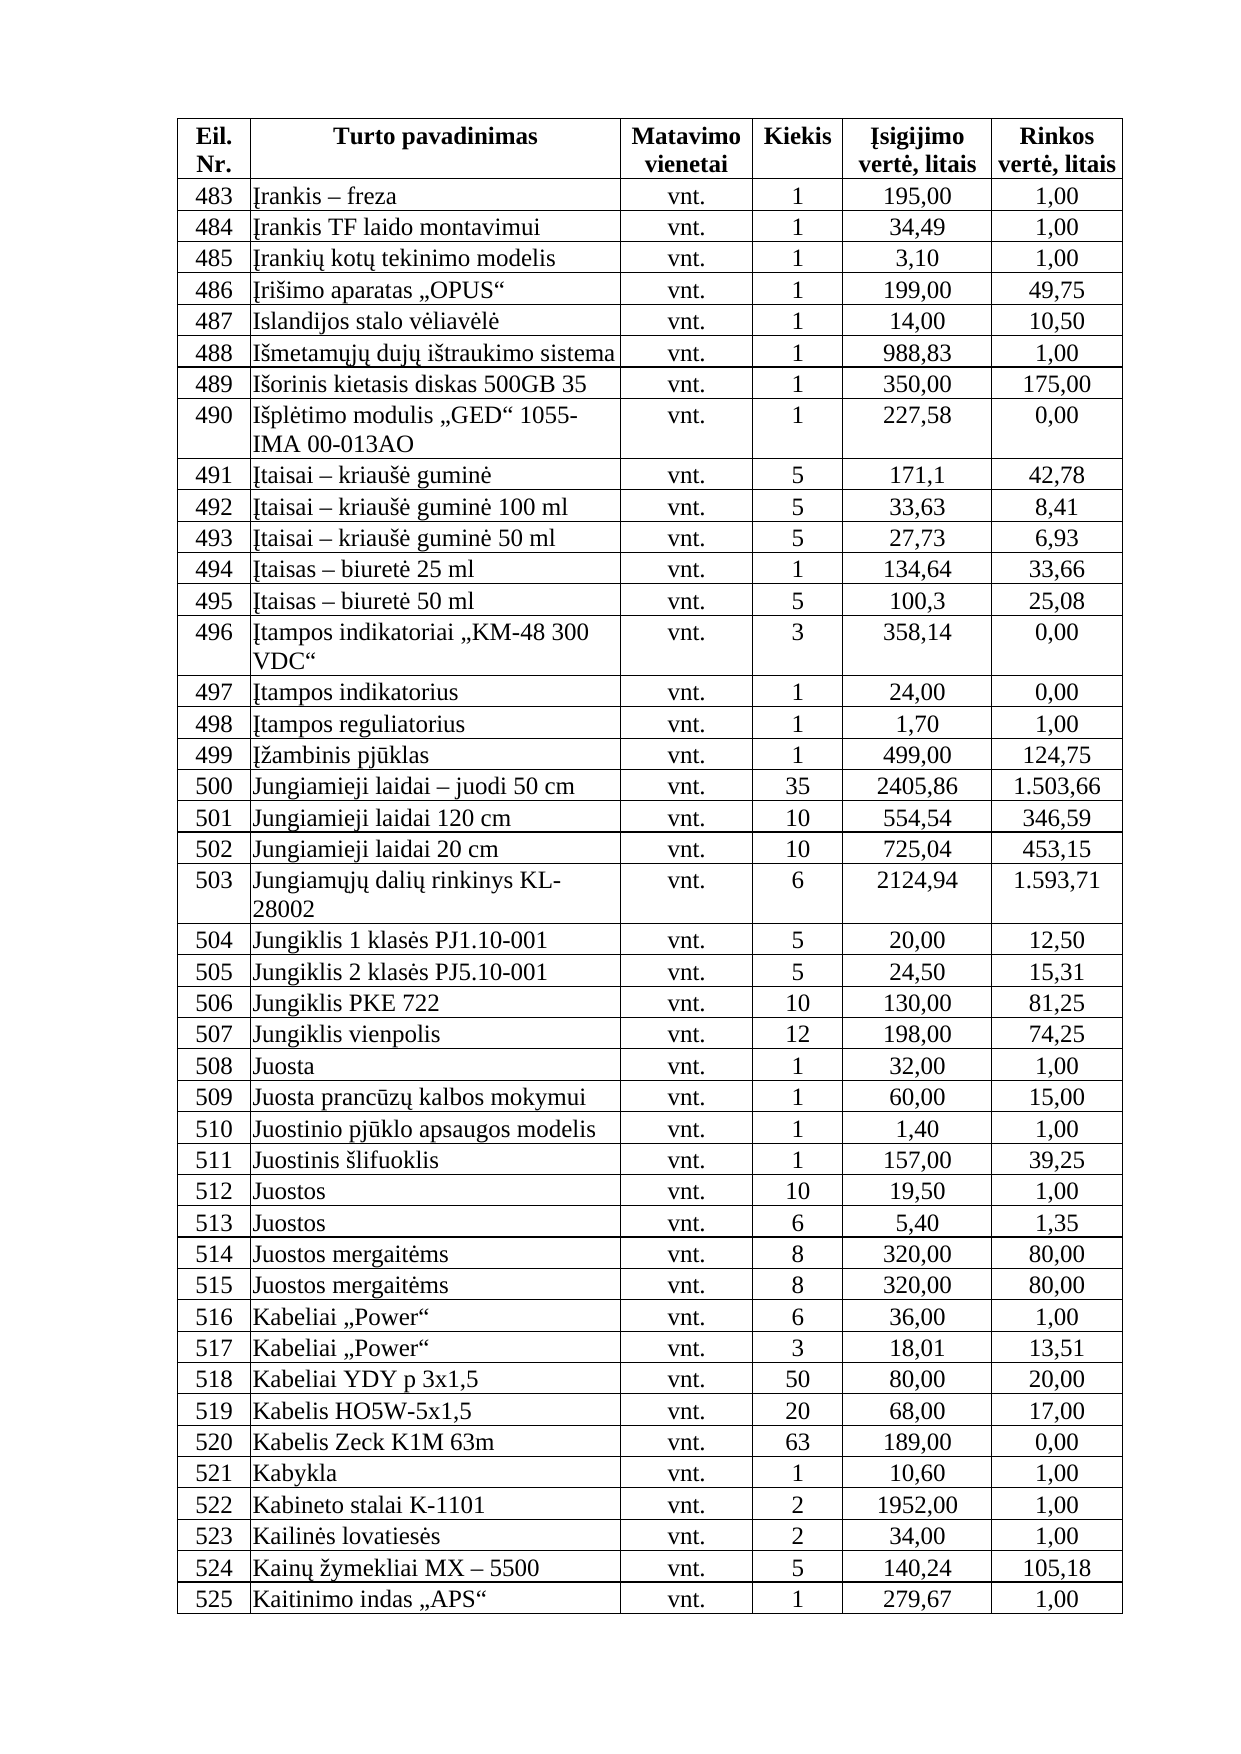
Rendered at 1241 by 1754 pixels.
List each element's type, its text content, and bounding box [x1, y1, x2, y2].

table_cell 2124,94 [843, 864, 991, 923]
table_cell 5 [753, 490, 842, 521]
table_cell 5,40 [843, 1206, 991, 1236]
table_cell Kabeliai YDY p 3x1,5 [251, 1363, 620, 1393]
table_cell Išorinis kietasis diskas 500GB 35 [251, 368, 620, 398]
table_cell vnt. [621, 368, 752, 398]
table_cell 80,00 [992, 1238, 1122, 1268]
table_cell Įrankių kotų tekinimo modelis [251, 242, 620, 272]
table_cell 516 [178, 1300, 250, 1331]
table_cell 1,00 [992, 1520, 1122, 1550]
table_header Rinkos vertė, litais [992, 119, 1122, 178]
table_cell 1,00 [992, 1049, 1122, 1080]
table_cell 14,00 [843, 305, 991, 335]
table_cell 8,41 [992, 490, 1122, 521]
table_cell 10,50 [992, 305, 1122, 335]
table_cell Kabineto stalai K-1101 [251, 1488, 620, 1519]
table_cell 1.503,66 [992, 770, 1122, 800]
table_cell 1,00 [992, 1488, 1122, 1519]
table_cell 17,00 [992, 1394, 1122, 1424]
table_cell 517 [178, 1332, 250, 1362]
table_cell 1,00 [992, 1112, 1122, 1142]
table_cell vnt. [621, 676, 752, 706]
table_cell Juostos [251, 1175, 620, 1205]
table_cell 358,14 [843, 616, 991, 675]
table_cell 3 [753, 1332, 842, 1362]
table_header Kiekis [753, 119, 842, 178]
table_cell 1,00 [992, 707, 1122, 737]
table_cell 1 [753, 1112, 842, 1142]
table_cell 175,00 [992, 368, 1122, 398]
table_cell 27,73 [843, 522, 991, 552]
table_cell 497 [178, 676, 250, 706]
table_cell 523 [178, 1520, 250, 1550]
table_cell vnt. [621, 1018, 752, 1048]
table_cell 499 [178, 739, 250, 769]
table_header Turto pavadinimas [251, 119, 620, 178]
table_cell 320,00 [843, 1269, 991, 1299]
table_cell 1,00 [992, 1175, 1122, 1205]
table_cell 15,00 [992, 1081, 1122, 1111]
table_cell vnt. [621, 490, 752, 521]
table_cell 518 [178, 1363, 250, 1393]
table_cell vnt. [621, 1144, 752, 1174]
table_cell 1 [753, 273, 842, 304]
table_cell Įtampos indikatorius [251, 676, 620, 706]
table_cell Įtaisai – kriaušė guminė 100 ml [251, 490, 620, 521]
table_cell 12,50 [992, 924, 1122, 954]
table_cell 514 [178, 1238, 250, 1268]
table_cell 6 [753, 864, 842, 923]
table_cell 60,00 [843, 1081, 991, 1111]
table_cell 488 [178, 336, 250, 366]
table_cell Išmetamųjų dujų ištraukimo sistema [251, 336, 620, 366]
table_cell Įrankis – freza [251, 179, 620, 209]
table_cell 511 [178, 1144, 250, 1174]
table_cell 6,93 [992, 522, 1122, 552]
table_cell 42,78 [992, 459, 1122, 489]
table_cell vnt. [621, 1300, 752, 1331]
table_cell 199,00 [843, 273, 991, 304]
table_cell 36,00 [843, 1300, 991, 1331]
table_cell Kainų žymekliai MX – 5500 [251, 1551, 620, 1581]
table_cell Kaitinimo indas „APS“ [251, 1583, 620, 1613]
table_cell 1 [753, 1457, 842, 1487]
table_cell 157,00 [843, 1144, 991, 1174]
table_cell Įrišimo aparatas „OPUS“ [251, 273, 620, 304]
table_cell vnt. [621, 336, 752, 366]
table_cell 489 [178, 368, 250, 398]
table_cell 20,00 [843, 924, 991, 954]
table_cell 509 [178, 1081, 250, 1111]
table_cell 493 [178, 522, 250, 552]
table_cell 25,08 [992, 584, 1122, 614]
table_cell 68,00 [843, 1394, 991, 1424]
table_cell 1 [753, 211, 842, 241]
table_cell vnt. [621, 1520, 752, 1550]
table_cell vnt. [621, 179, 752, 209]
table_cell vnt. [621, 305, 752, 335]
table_cell 491 [178, 459, 250, 489]
table_cell 513 [178, 1206, 250, 1236]
table_cell vnt. [621, 955, 752, 986]
table_cell Įrankis TF laido montavimui [251, 211, 620, 241]
table_cell 49,75 [992, 273, 1122, 304]
table_cell 1,00 [992, 1583, 1122, 1613]
table_cell 0,00 [992, 399, 1122, 458]
table_cell 33,66 [992, 553, 1122, 583]
table_cell 1 [753, 1081, 842, 1111]
table_cell 3 [753, 616, 842, 675]
table_cell 12 [753, 1018, 842, 1048]
table_cell 171,1 [843, 459, 991, 489]
table_cell vnt. [621, 864, 752, 923]
table_cell 1 [753, 179, 842, 209]
table_cell Jungiklis 1 klasės PJ1.10-001 [251, 924, 620, 954]
table_cell 320,00 [843, 1238, 991, 1268]
table_cell 521 [178, 1457, 250, 1487]
table_cell 24,00 [843, 676, 991, 706]
table_cell vnt. [621, 211, 752, 241]
table_cell 81,25 [992, 987, 1122, 1017]
table_cell 13,51 [992, 1332, 1122, 1362]
table_cell 80,00 [843, 1363, 991, 1393]
table_cell 130,00 [843, 987, 991, 1017]
table_cell 3,10 [843, 242, 991, 272]
table_cell 227,58 [843, 399, 991, 458]
table_cell 1 [753, 1049, 842, 1080]
table_cell 10 [753, 987, 842, 1017]
table_cell vnt. [621, 1551, 752, 1581]
table_cell 1,00 [992, 242, 1122, 272]
table_cell 1.593,71 [992, 864, 1122, 923]
table_cell Juosta [251, 1049, 620, 1080]
table_cell 1 [753, 1583, 842, 1613]
table_cell vnt. [621, 1238, 752, 1268]
table_cell 279,67 [843, 1583, 991, 1613]
table_cell 2 [753, 1488, 842, 1519]
table_cell 1 [753, 676, 842, 706]
table_cell vnt. [621, 1081, 752, 1111]
table_cell vnt. [621, 1112, 752, 1142]
table_cell vnt. [621, 1363, 752, 1393]
table_cell Kailinės lovatiesės [251, 1520, 620, 1550]
table_cell 74,25 [992, 1018, 1122, 1048]
table_cell 499,00 [843, 739, 991, 769]
table_cell 483 [178, 179, 250, 209]
table_cell 8 [753, 1238, 842, 1268]
table_cell Juostinio pjūklo apsaugos modelis [251, 1112, 620, 1142]
table_cell 6 [753, 1300, 842, 1331]
table_cell vnt. [621, 707, 752, 737]
table_cell Įtaisai – kriaušė guminė [251, 459, 620, 489]
table_cell 520 [178, 1426, 250, 1456]
table_cell 1,00 [992, 211, 1122, 241]
table_cell 10 [753, 833, 842, 863]
table_cell 32,00 [843, 1049, 991, 1080]
table_cell 34,49 [843, 211, 991, 241]
table_cell 506 [178, 987, 250, 1017]
table_cell 5 [753, 924, 842, 954]
table_cell 24,50 [843, 955, 991, 986]
table_cell 1,00 [992, 1300, 1122, 1331]
table_cell 500 [178, 770, 250, 800]
table_cell vnt. [621, 1457, 752, 1487]
table_cell 495 [178, 584, 250, 614]
table_cell 510 [178, 1112, 250, 1142]
table_cell 39,25 [992, 1144, 1122, 1174]
table_cell 19,50 [843, 1175, 991, 1205]
table_cell Įtaisai – kriaušė guminė 50 ml [251, 522, 620, 552]
table_cell vnt. [621, 1049, 752, 1080]
table_cell Jungiamųjų dalių rinkinys KL-28002 [251, 864, 620, 923]
table_cell 453,15 [992, 833, 1122, 863]
table_cell 1,00 [992, 336, 1122, 366]
table_cell 134,64 [843, 553, 991, 583]
table_cell 1 [753, 1144, 842, 1174]
table_cell vnt. [621, 273, 752, 304]
table_cell 2405,86 [843, 770, 991, 800]
table_cell Kabeliai „Power“ [251, 1300, 620, 1331]
table_cell vnt. [621, 801, 752, 831]
table_cell 50 [753, 1363, 842, 1393]
table_cell 140,24 [843, 1551, 991, 1581]
table_cell 105,18 [992, 1551, 1122, 1581]
table_cell 350,00 [843, 368, 991, 398]
table_cell 5 [753, 584, 842, 614]
table_cell Kabelis Zeck K1M 63m [251, 1426, 620, 1456]
table_cell Juostinis šlifuoklis [251, 1144, 620, 1174]
table_cell 504 [178, 924, 250, 954]
table_cell 1 [753, 336, 842, 366]
table_cell 490 [178, 399, 250, 458]
table_cell 195,00 [843, 179, 991, 209]
table_cell 1 [753, 707, 842, 737]
table_cell 1 [753, 553, 842, 583]
table_cell 515 [178, 1269, 250, 1299]
table_cell Įtampos reguliatorius [251, 707, 620, 737]
table_cell vnt. [621, 1394, 752, 1424]
table_cell 512 [178, 1175, 250, 1205]
table_cell vnt. [621, 553, 752, 583]
table_cell Jungiklis PKE 722 [251, 987, 620, 1017]
table_cell 10 [753, 801, 842, 831]
table_cell 20 [753, 1394, 842, 1424]
table_cell vnt. [621, 1269, 752, 1299]
table_cell Įžambinis pjūklas [251, 739, 620, 769]
table_cell 487 [178, 305, 250, 335]
table_header Įsigijimo vertė, litais [843, 119, 991, 178]
table_cell 5 [753, 522, 842, 552]
table_cell vnt. [621, 1583, 752, 1613]
table_cell 1 [753, 305, 842, 335]
table_cell 496 [178, 616, 250, 675]
table_cell vnt. [621, 1332, 752, 1362]
table_cell 346,59 [992, 801, 1122, 831]
table_header Eil. Nr. [178, 119, 250, 178]
table_cell Juostos mergaitėms [251, 1269, 620, 1299]
table_cell 6 [753, 1206, 842, 1236]
table_cell 522 [178, 1488, 250, 1519]
table_cell Jungiklis vienpolis [251, 1018, 620, 1048]
table_cell 1,35 [992, 1206, 1122, 1236]
table_cell 5 [753, 955, 842, 986]
table_cell 505 [178, 955, 250, 986]
table_cell 8 [753, 1269, 842, 1299]
table_cell 503 [178, 864, 250, 923]
table_cell 507 [178, 1018, 250, 1048]
table_cell 501 [178, 801, 250, 831]
table_cell Juostos mergaitėms [251, 1238, 620, 1268]
table_cell Juostos [251, 1206, 620, 1236]
table_cell Juosta prancūzų kalbos mokymui [251, 1081, 620, 1111]
table_cell Jungiamieji laidai – juodi 50 cm [251, 770, 620, 800]
table_cell 1 [753, 368, 842, 398]
table_cell vnt. [621, 924, 752, 954]
table_cell vnt. [621, 1206, 752, 1236]
table_cell 988,83 [843, 336, 991, 366]
table_cell 10,60 [843, 1457, 991, 1487]
table_cell Išplėtimo modulis „GED“ 1055-IMA 00-013AO [251, 399, 620, 458]
table_cell Kabeliai „Power“ [251, 1332, 620, 1362]
table_cell 1,70 [843, 707, 991, 737]
table_cell vnt. [621, 770, 752, 800]
table_cell Islandijos stalo vėliavėlė [251, 305, 620, 335]
table_cell 5 [753, 459, 842, 489]
table_cell Kabelis HO5W-5x1,5 [251, 1394, 620, 1424]
table_cell vnt. [621, 833, 752, 863]
table_cell vnt. [621, 987, 752, 1017]
table_cell vnt. [621, 399, 752, 458]
table_cell Įtaisas – biuretė 25 ml [251, 553, 620, 583]
table_cell 189,00 [843, 1426, 991, 1456]
table_cell 519 [178, 1394, 250, 1424]
table_cell Jungiamieji laidai 120 cm [251, 801, 620, 831]
table_cell vnt. [621, 739, 752, 769]
table_cell 492 [178, 490, 250, 521]
table_cell 1,00 [992, 1457, 1122, 1487]
table_cell vnt. [621, 1175, 752, 1205]
table_cell 5 [753, 1551, 842, 1581]
table_cell 494 [178, 553, 250, 583]
table_cell 63 [753, 1426, 842, 1456]
table_cell 10 [753, 1175, 842, 1205]
table_cell 1 [753, 399, 842, 458]
table_cell 554,54 [843, 801, 991, 831]
table_cell 34,00 [843, 1520, 991, 1550]
table_cell Įtampos indikatoriai „KM-48 300 VDC“ [251, 616, 620, 675]
table_cell vnt. [621, 1426, 752, 1456]
table_cell vnt. [621, 1488, 752, 1519]
table_cell Įtaisas – biuretė 50 ml [251, 584, 620, 614]
table_cell 502 [178, 833, 250, 863]
table_cell 35 [753, 770, 842, 800]
table_cell vnt. [621, 584, 752, 614]
table_cell 33,63 [843, 490, 991, 521]
table_cell 0,00 [992, 616, 1122, 675]
table_cell 100,3 [843, 584, 991, 614]
table_cell Jungiklis 2 klasės PJ5.10-001 [251, 955, 620, 986]
table_header Matavimo vienetai [621, 119, 752, 178]
table_cell vnt. [621, 522, 752, 552]
table_cell 525 [178, 1583, 250, 1613]
table_cell 0,00 [992, 1426, 1122, 1456]
table_cell Jungiamieji laidai 20 cm [251, 833, 620, 863]
table_cell 1 [753, 242, 842, 272]
table_cell 508 [178, 1049, 250, 1080]
table_cell 1,00 [992, 179, 1122, 209]
table_cell 20,00 [992, 1363, 1122, 1393]
table_cell 1952,00 [843, 1488, 991, 1519]
table_cell 18,01 [843, 1332, 991, 1362]
table_cell 80,00 [992, 1269, 1122, 1299]
table_cell Kabykla [251, 1457, 620, 1487]
table_cell vnt. [621, 242, 752, 272]
table_cell 0,00 [992, 676, 1122, 706]
table_cell 485 [178, 242, 250, 272]
table_cell 498 [178, 707, 250, 737]
table_cell 124,75 [992, 739, 1122, 769]
table_cell 486 [178, 273, 250, 304]
table_cell 15,31 [992, 955, 1122, 986]
table_cell vnt. [621, 459, 752, 489]
table_cell 484 [178, 211, 250, 241]
table_cell 198,00 [843, 1018, 991, 1048]
table_cell 524 [178, 1551, 250, 1581]
table_cell 1,40 [843, 1112, 991, 1142]
table_cell vnt. [621, 616, 752, 675]
table_cell 1 [753, 739, 842, 769]
table_cell 2 [753, 1520, 842, 1550]
table_cell 725,04 [843, 833, 991, 863]
